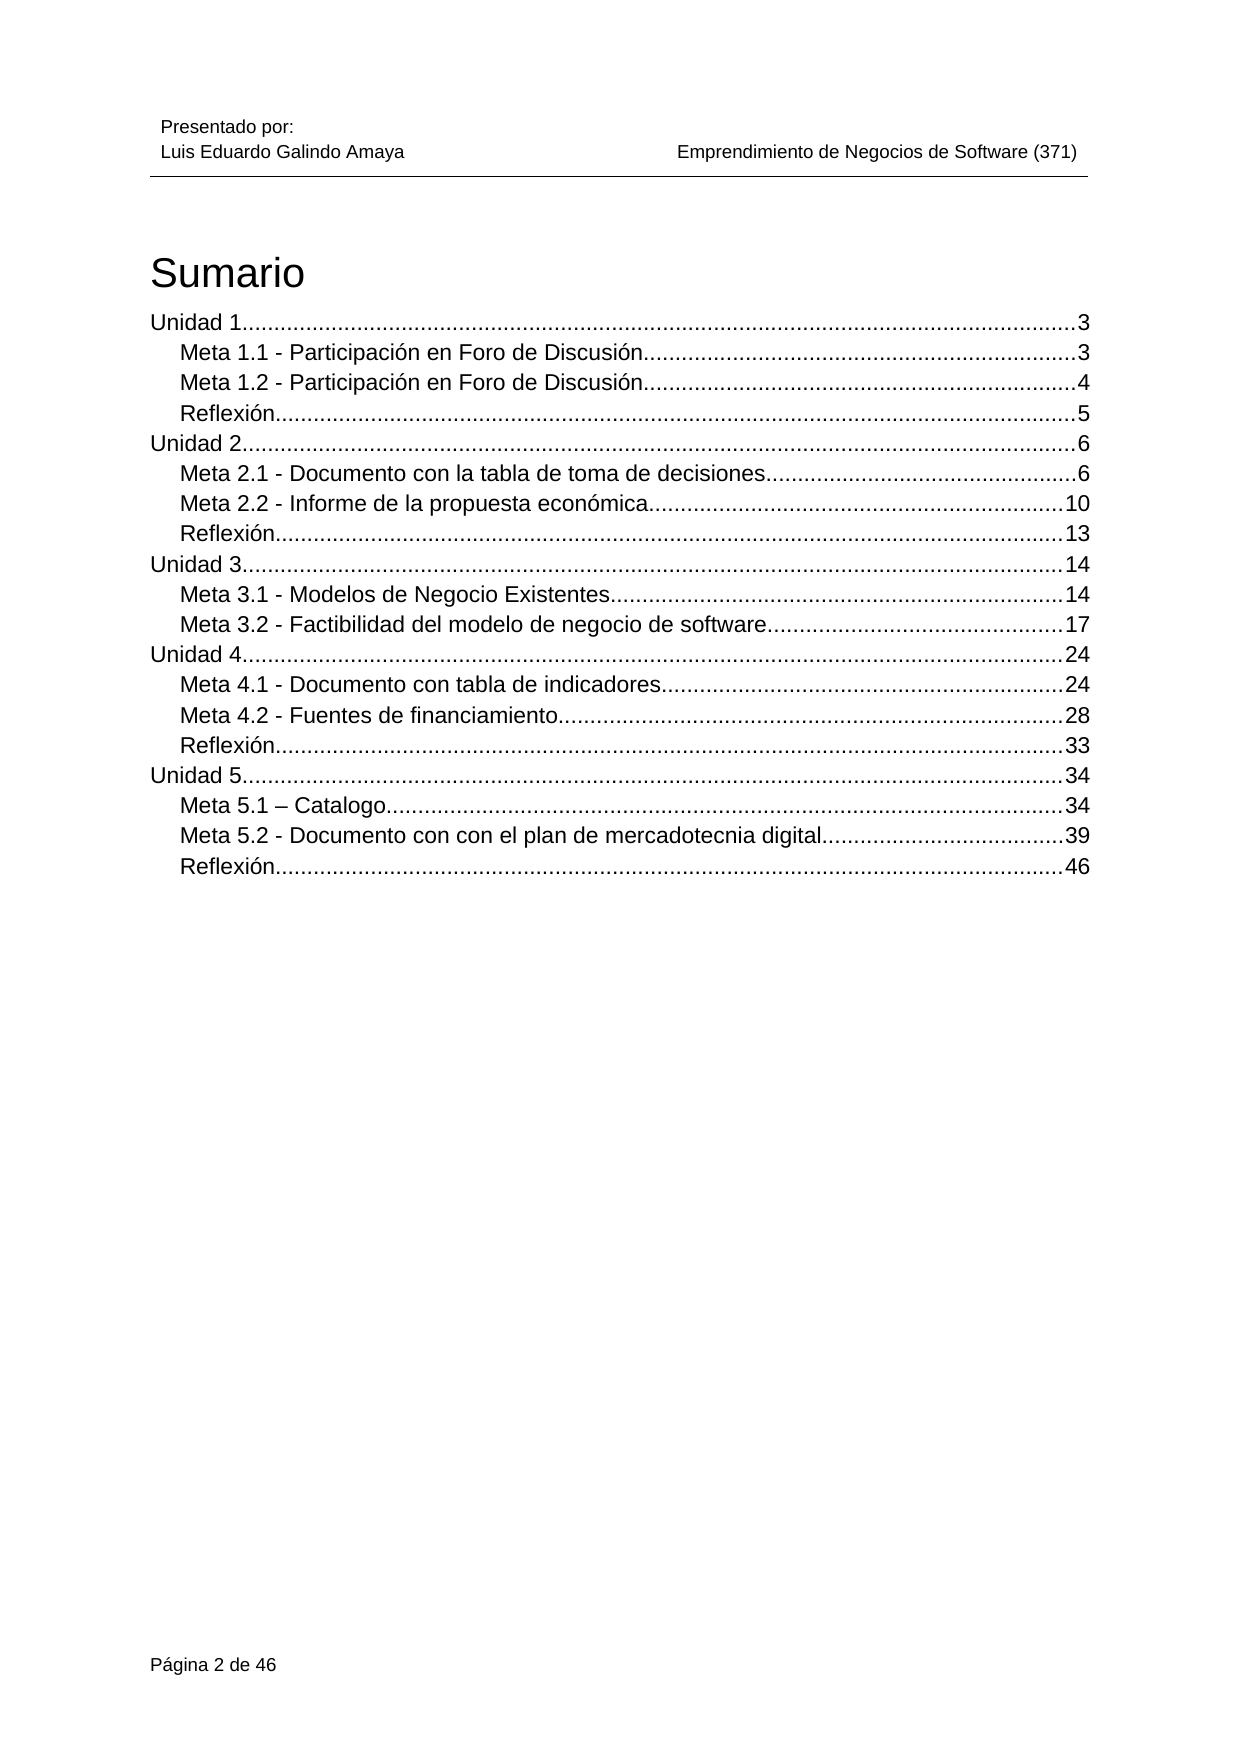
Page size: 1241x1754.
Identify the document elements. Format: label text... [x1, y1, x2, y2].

text Meta 5.1 – Catalogo 34 [179, 792, 1090, 819]
subtitle Sumario [150, 248, 1090, 296]
text Reflexión 13 [179, 520, 1090, 547]
text Meta 4.1 - Documento con tabla de indicadores 24 [179, 671, 1090, 698]
text Unidad 3 14 [150, 551, 1090, 577]
text Unidad 2 6 [150, 430, 1090, 456]
text Reflexión 5 [179, 399, 1090, 426]
text Meta 3.1 - Modelos de Negocio Existentes 14 [179, 581, 1090, 607]
text Meta 2.1 - Documento con la tabla de toma de decisiones 6 [179, 460, 1090, 486]
text Unidad 1 3 [150, 309, 1090, 335]
text Meta 2.2 - Informe de la propuesta económica 10 [179, 490, 1090, 517]
text Reflexión 33 [179, 732, 1090, 758]
text Unidad 5 34 [150, 762, 1090, 788]
text Reflexión 46 [179, 853, 1090, 879]
text Unidad 4 24 [150, 641, 1090, 668]
text Meta 5.2 - Documento con con el plan de mercadotecnia digital 39 [179, 822, 1090, 849]
text Meta 1.1 - Participación en Foro de Discusión 3 [179, 339, 1090, 366]
text Meta 3.2 - Factibilidad del modelo de negocio de software 17 [179, 611, 1090, 637]
text Meta 1.2 - Participación en Foro de Discusión 4 [179, 369, 1090, 396]
text Meta 4.2 - Fuentes de financiamiento 28 [179, 702, 1090, 728]
